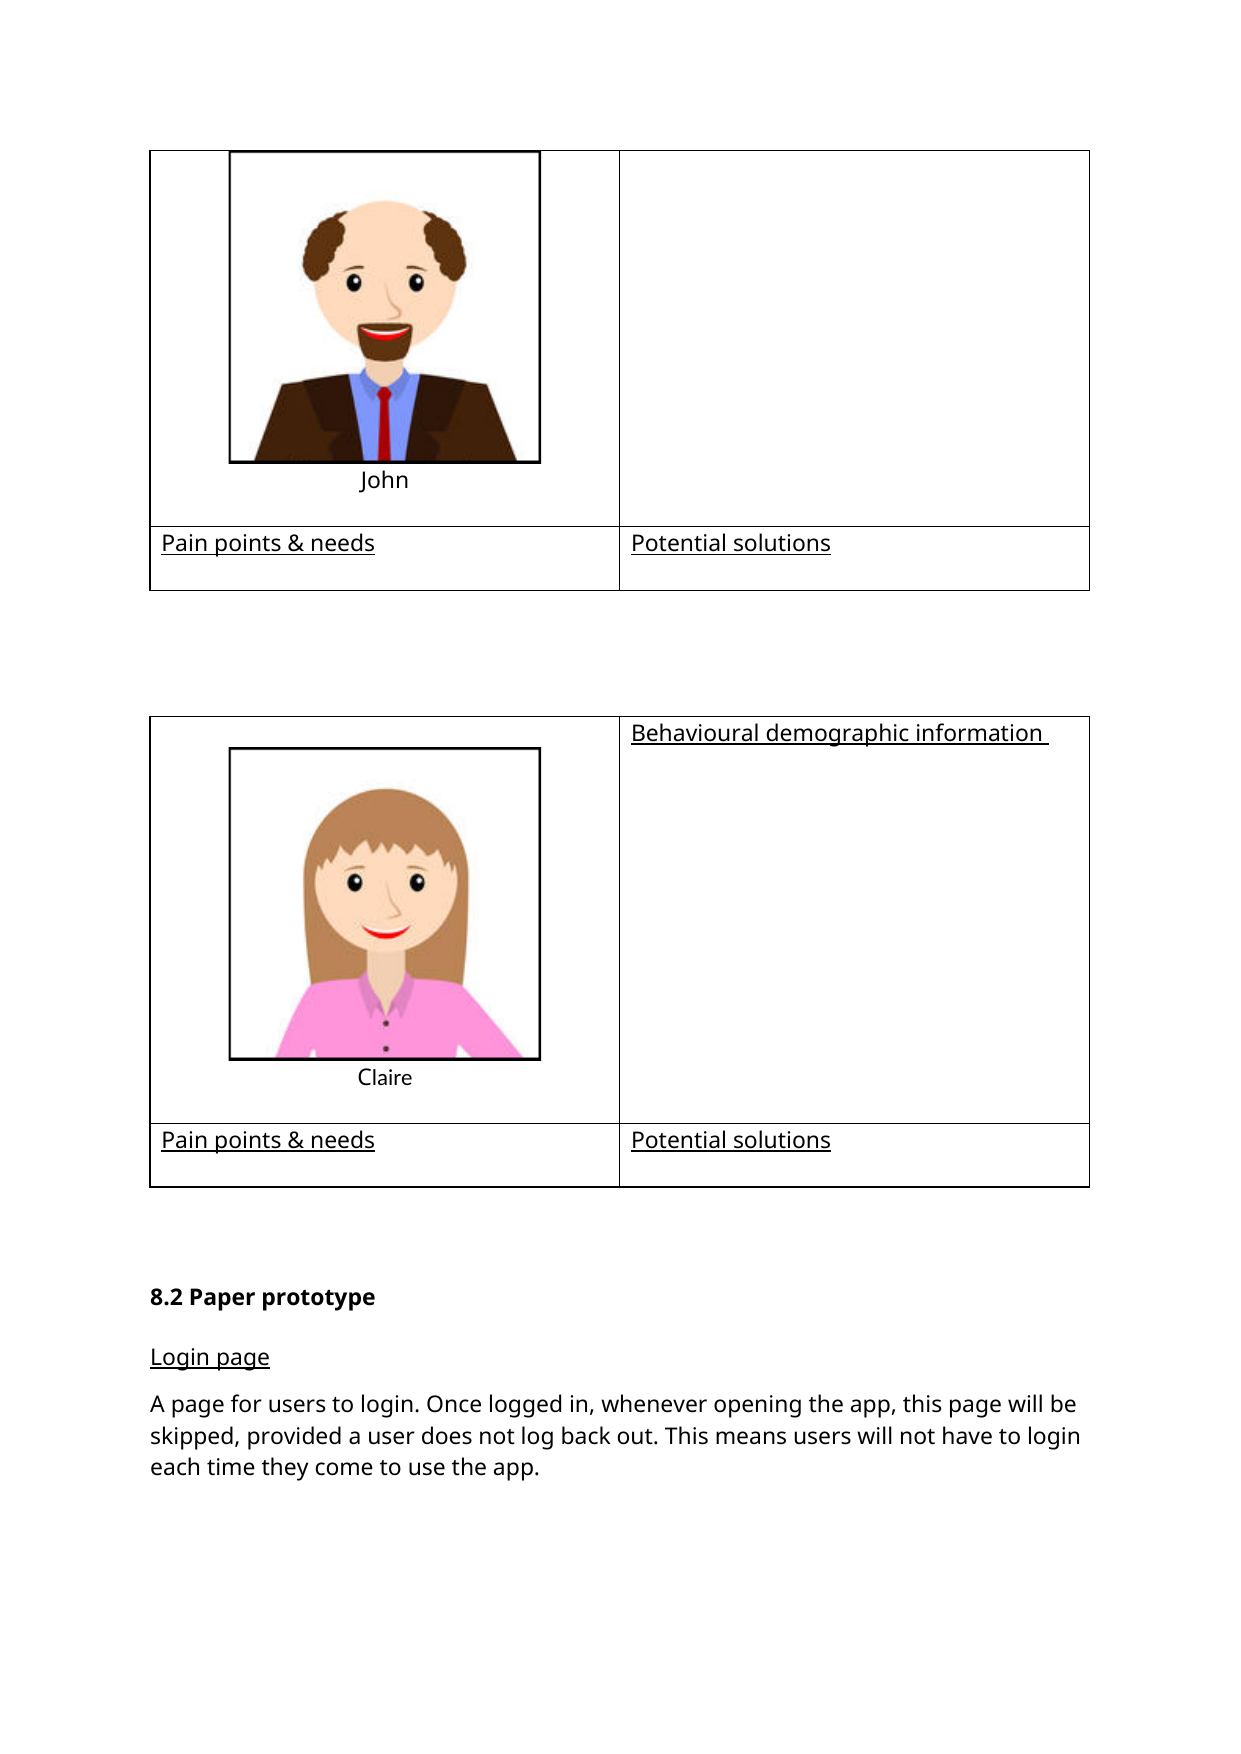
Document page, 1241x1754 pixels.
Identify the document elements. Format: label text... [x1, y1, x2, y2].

text A page for users to login. Once logged in, whenever opening the app, this page will be skipped, provided a user does not log back out. This means users will not have to login each time they come to use the app. [150, 1388, 1090, 1482]
text 8.2 Paper prototype [150, 1281, 1090, 1312]
table_header John [151, 151, 619, 526]
table_header Claire [151, 717, 619, 1123]
table_cell Pain points & needs [151, 1124, 619, 1186]
table_header [620, 151, 1089, 526]
table_cell Potential solutions [620, 527, 1089, 589]
table_cell Potential solutions [620, 1124, 1089, 1186]
table_header Behavioural demographic information [620, 717, 1089, 1123]
text Login page [150, 1341, 1090, 1372]
table_cell Pain points & needs [151, 527, 619, 589]
